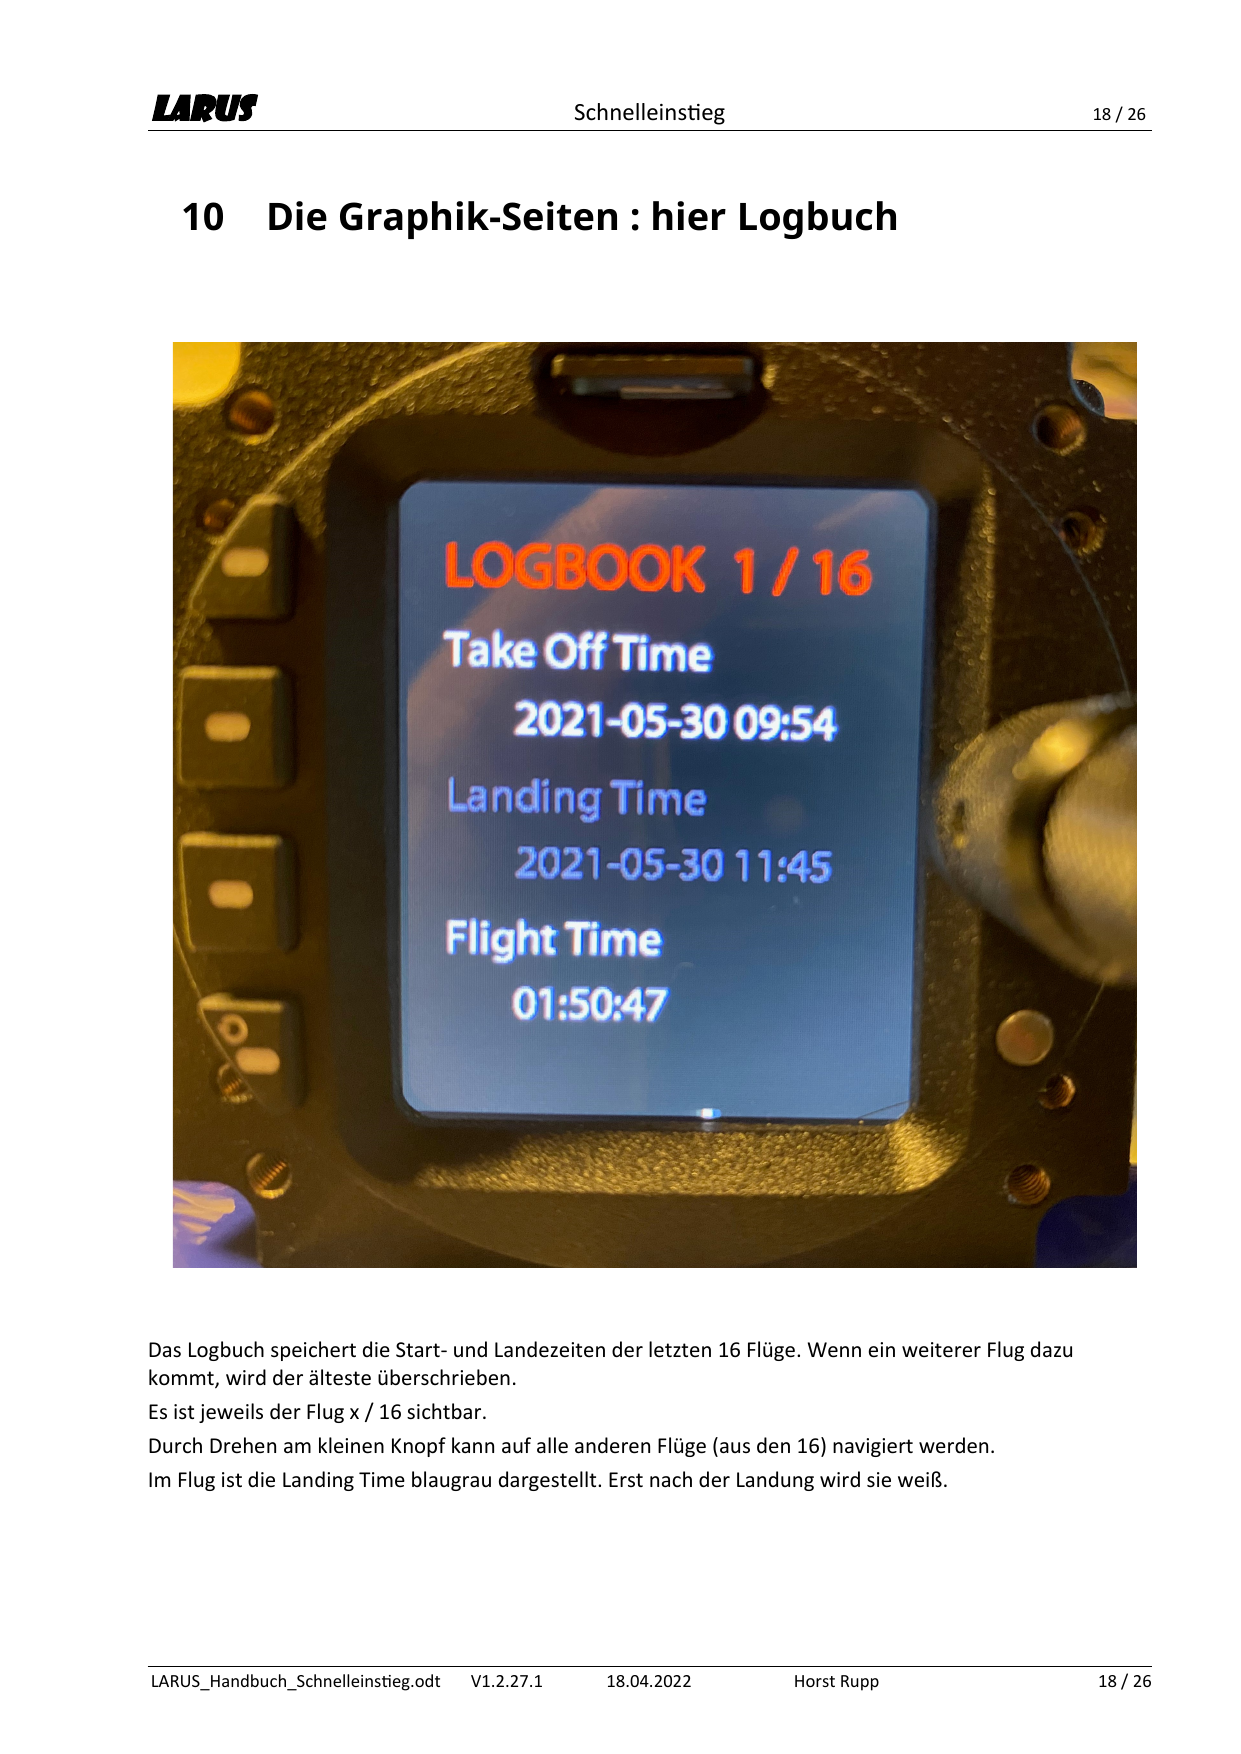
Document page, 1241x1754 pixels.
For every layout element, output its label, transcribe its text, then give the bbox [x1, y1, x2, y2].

text Im Flug ist die Landing Time blaugrau dargestellt. Erst nach der Landung wird sie weiß. [148, 1465, 1152, 1493]
picture [172, 342, 1137, 1268]
text Es ist jeweils der Flug x / 16 sichtbar. [148, 1397, 1152, 1425]
text Das Logbuch speichert die Start- und Landezeiten der letzten 16 Flüge. Wenn ein weiterer Flug dazu kommt, wird der älteste überschrieben. [148, 1335, 1152, 1391]
subtitle Die Graphik-Seiten : hier Logbuch [148, 155, 1128, 266]
text Durch Drehen am kleinen Knopf kann auf alle anderen Flüge (aus den 16) navigiert werden. [148, 1431, 1152, 1459]
